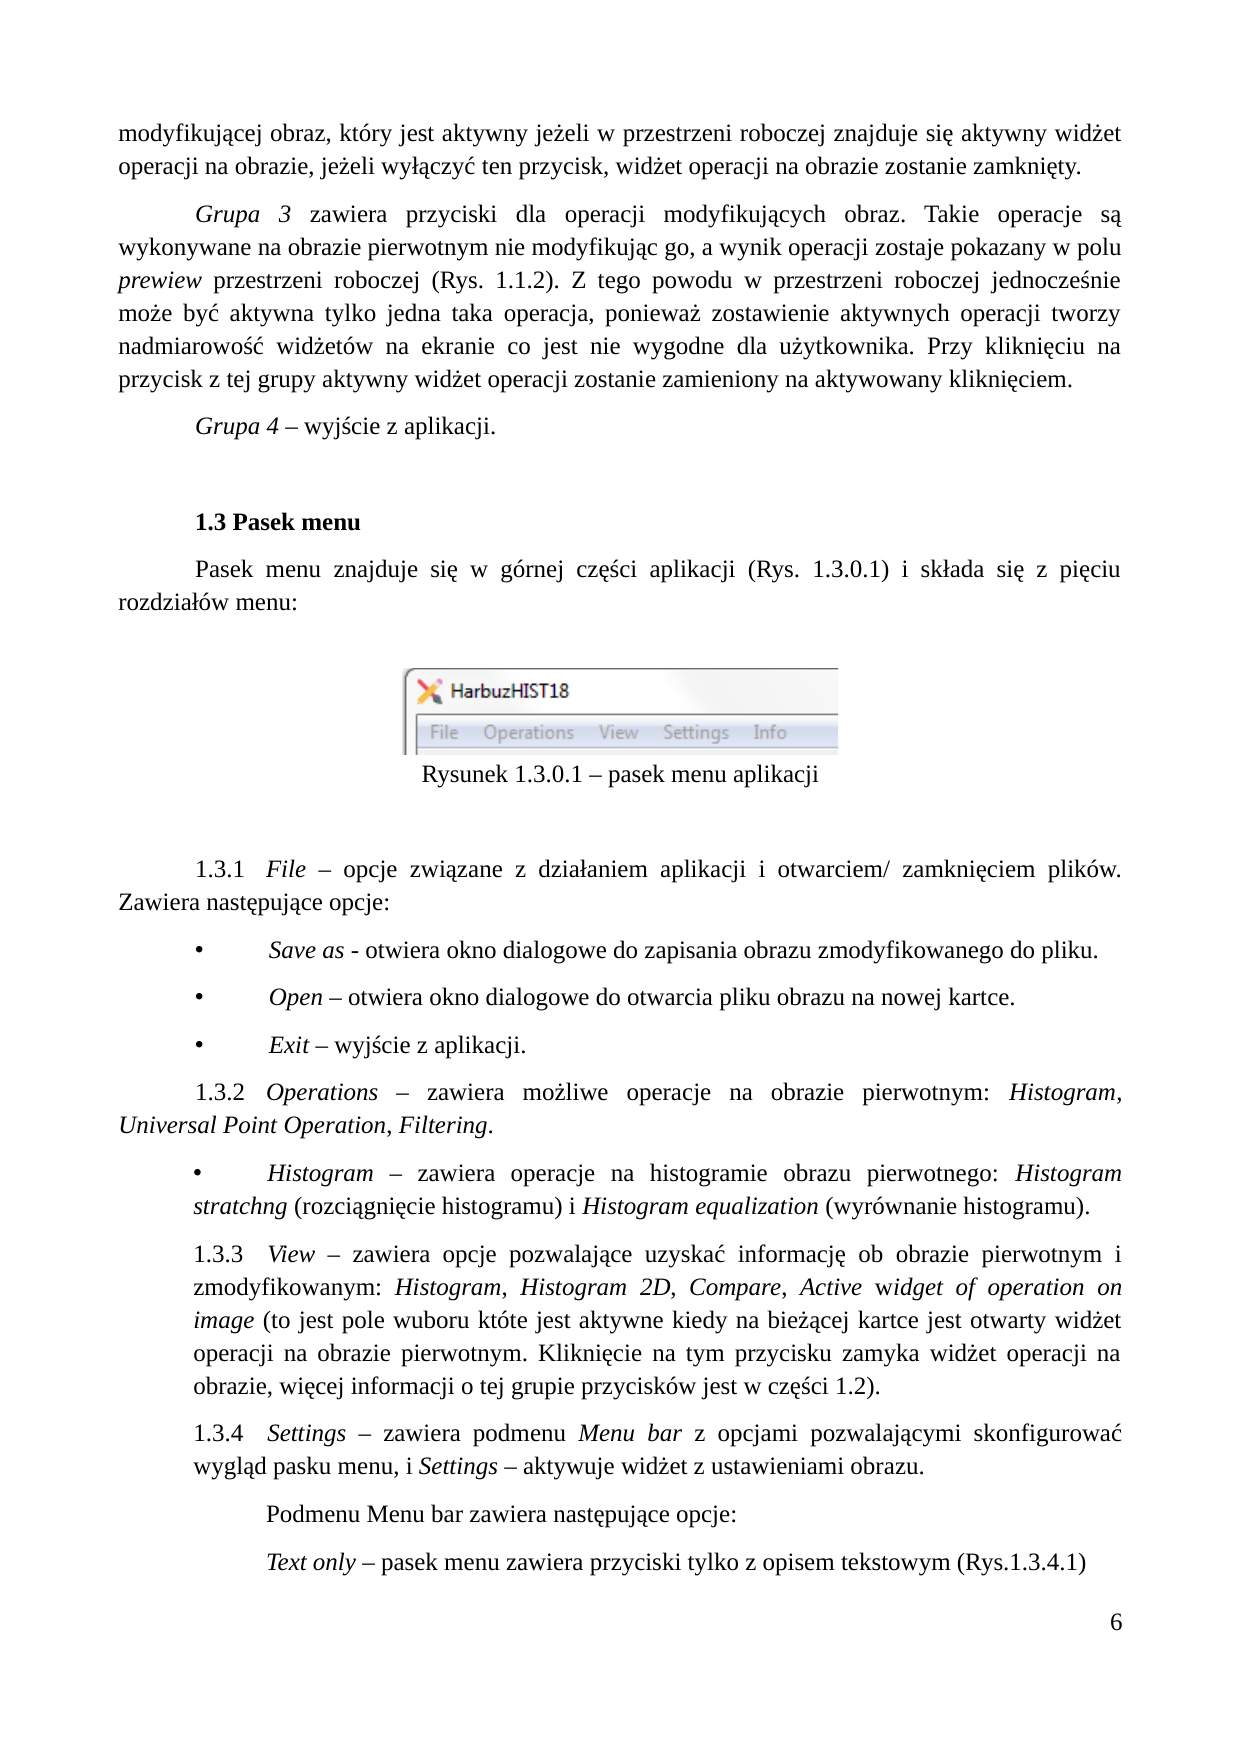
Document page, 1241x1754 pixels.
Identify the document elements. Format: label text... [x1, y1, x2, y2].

list Save as - otwiera okno dialogowe do zapisania obrazu zmodyfikowanego do pliku. [195, 935, 1122, 963]
list 1.3.3 View – zawiera opcje pozwalające uzyskać informację ob obrazie pierwotnym i zmodyfikowanym: Histogram, Histogram 2D, Compare, Active widget of operation on image (to jest pole wuboru któte jest aktywne kiedy na bieżącej kartce jest otwarty widżet operacji na obrazie pierwotnym. Kliknięcie na tym przycisku zamyka widżet operacji na obrazie, więcej informacji o tej grupie przycisków jest w części 1.2). [193, 1239, 1122, 1399]
list 1.3.4 Settings – zawiera podmenu Menu bar z opcjami pozwalającymi skonfigurować wygląd pasku menu, i Settings – aktywuje widżet z ustawieniami obrazu. [193, 1418, 1122, 1480]
list Histogram – zawiera operacje na histogramie obrazu pierwotnego: Histogram stratchng (rozciągnięcie histogramu) i Histogram equalization (wyrównanie histogramu). [193, 1158, 1122, 1220]
text 1.3 Pasek menu [118, 507, 1122, 535]
text Rysunek 1.3.0.1 – pasek menu aplikacji [118, 755, 1122, 788]
list Text only – pasek menu zawiera przyciski tylko z opisem tekstowym (Rys.1.3.4.1) [266, 1547, 1122, 1575]
text modyfikującej obraz, który jest aktywny jeżeli w przestrzeni roboczej znajduje się aktywny widżet operacji na obrazie, jeżeli wyłączyć ten przycisk, widżet operacji na obrazie zostanie zamknięty. [118, 118, 1122, 180]
list Podmenu Menu bar zawiera następujące opcje: [266, 1499, 1122, 1528]
text 1.3.2 Operations – zawiera możliwe operacje na obrazie pierwotnym: Histogram, Universal Point Operation, Filtering. [118, 1077, 1122, 1139]
text Grupa 4 – wyjście z aplikacji. [118, 411, 1122, 440]
text Pasek menu znajduje się w górnej części aplikacji (Rys. 1.3.0.1) i składa się z pięciu rozdziałów menu: [118, 554, 1122, 616]
text Grupa 3 zawiera przyciski dla operacji modyfikujących obraz. Takie operacje są wykonywane na obrazie pierwotnym nie modyfikując go, a wynik operacji zostaje pokazany w polu prewiew przestrzeni roboczej (Rys. 1.1.2). Z tego powodu w przestrzeni roboczej jednocześnie może być aktywna tylko jedna taka operacja, ponieważ zostawienie aktywnych operacji tworzy nadmiarowość widżetów na ekranie co jest nie wygodne dla użytkownika. Przy kliknięciu na przycisk z tej grupy aktywny widżet operacji zostanie zamieniony na aktywowany kliknięciem. [118, 199, 1122, 393]
list Exit – wyjście z aplikacji. [195, 1030, 1122, 1059]
text 1.3.1 File – opcje związane z działaniem aplikacji i otwarciem/ zamknięciem plików. Zawiera następujące opcje: [118, 854, 1122, 916]
picture [402, 668, 839, 755]
list Open – otwiera okno dialogowe do otwarcia pliku obrazu na nowej kartce. [195, 982, 1122, 1011]
